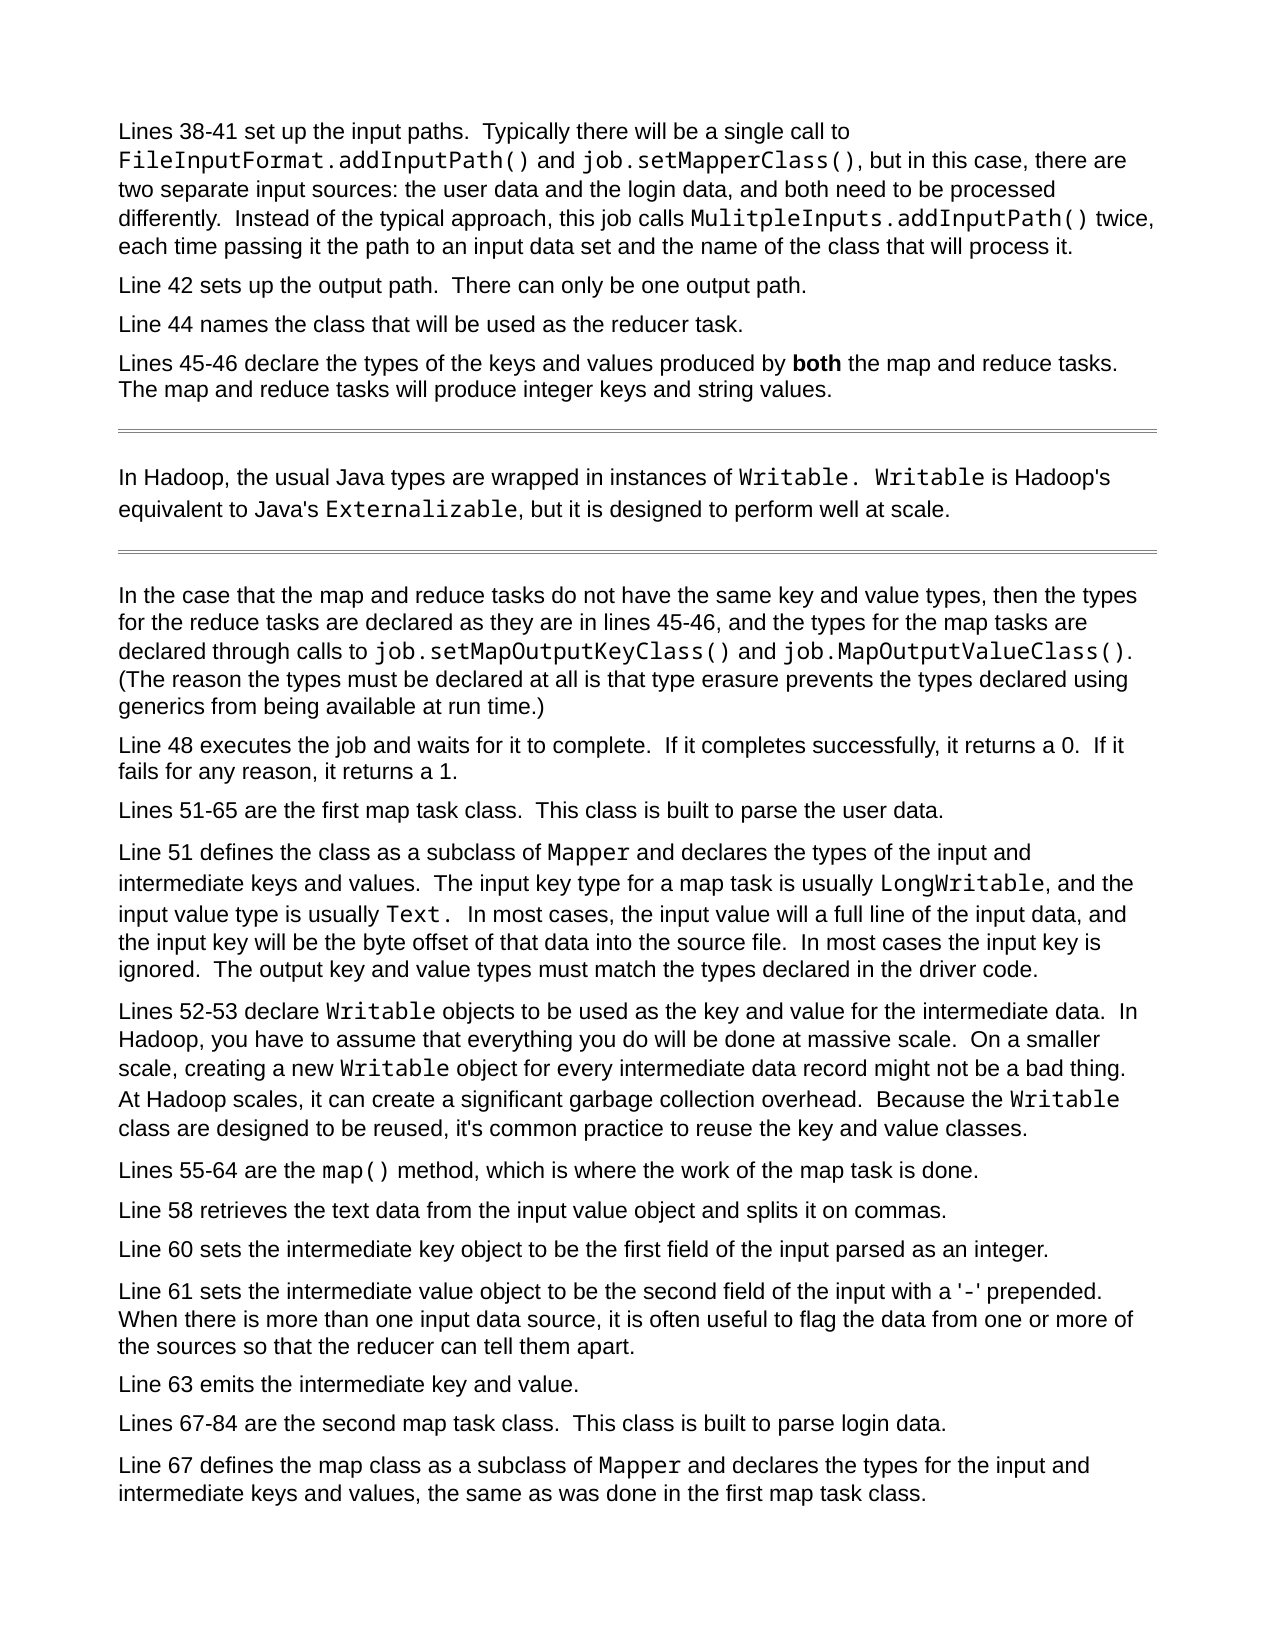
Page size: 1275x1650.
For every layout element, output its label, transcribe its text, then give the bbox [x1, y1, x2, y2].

text Lines 38-41 set up the input paths. Typically there will be a single call to FileInputFormat.addInputPath() and job.setMapperClass(), but in this case, there are two separate input sources: the user data and the login data, and both need to be processed differently. Instead of the typical approach, this job calls MulitpleInputs.addInputPath() twice, each time passing it the path to an input data set and the name of the class that will process it. [118, 118, 1157, 260]
text Lines 45-46 declare the types of the keys and values produced by both the map and reduce tasks. The map and reduce tasks will produce integer keys and string values. [118, 350, 1157, 403]
text Line 42 sets up the output path. There can only be one output path. [118, 272, 1157, 298]
text Lines 55-64 are the map() method, which is where the work of the map task is done. [118, 1153, 1157, 1185]
text Line 60 sets the intermediate key object to be the first field of the input parsed as an integer. [118, 1236, 1157, 1262]
text Line 67 defines the map class as a subclass of Mapper and declares the types for the input and intermediate keys and values, the same as was done in the first map task class. [118, 1449, 1157, 1507]
text Lines 67-84 are the second map task class. This class is built to parse login data. [118, 1410, 1157, 1437]
text Line 61 sets the intermediate value object to be the second field of the input with a '-' prepended. When there is more than one input data source, it is often useful to flag the data from one or more of the sources so that the reducer can tell them apart. [118, 1275, 1157, 1359]
text Line 44 names the class that will be used as the reducer task. [118, 311, 1157, 337]
text Line 51 defines the class as a subclass of Mapper and declares the types of the input and intermediate keys and values. The input key type for a map task is usually LongWritable, and the input value type is usually Text. In most cases, the input value will a full line of the input data, and the input key will be the byte offset of that data into the source file. In most cases the input key is ignored. The output key and value types must match the types declared in the driver code. [118, 836, 1157, 982]
text Line 58 retrieves the text data from the input value object and splits it on commas. [118, 1197, 1157, 1224]
text Lines 52-53 declare Writable objects to be used as the key and value for the intermediate data. In Hadoop, you have to assume that everything you do will be done at massive scale. On a smaller scale, creating a new Writable object for every intermediate data record might not be a bad thing. At Hadoop scales, it can create a significant garbage collection overhead. Because the Writable class are designed to be reused, it's common practice to reuse the key and value classes. [118, 994, 1157, 1141]
text Line 48 executes the job and waits for it to complete. If it completes successfully, it returns a 0. If it fails for any reason, it returns a 1. [118, 732, 1157, 784]
text Lines 51-65 are the first map task class. This class is built to parse the user data. [118, 797, 1157, 823]
text In Hadoop, the usual Java types are wrapped in instances of Writable. Writable is Hadoop's equivalent to Java's Externalizable, but it is designed to perform well at scale. [118, 461, 1157, 524]
text In the case that the map and reduce tasks do not have the same key and value types, then the types for the reduce tasks are declared as they are in lines 45-46, and the types for the map tasks are declared through calls to job.setMapOutputKeyClass() and job.MapOutputValueClass(). (The reason the types must be declared at all is that type erasure prevents the types declared using generics from being available at run time.) [118, 582, 1157, 719]
text Line 63 emits the intermediate key and value. [118, 1371, 1157, 1398]
